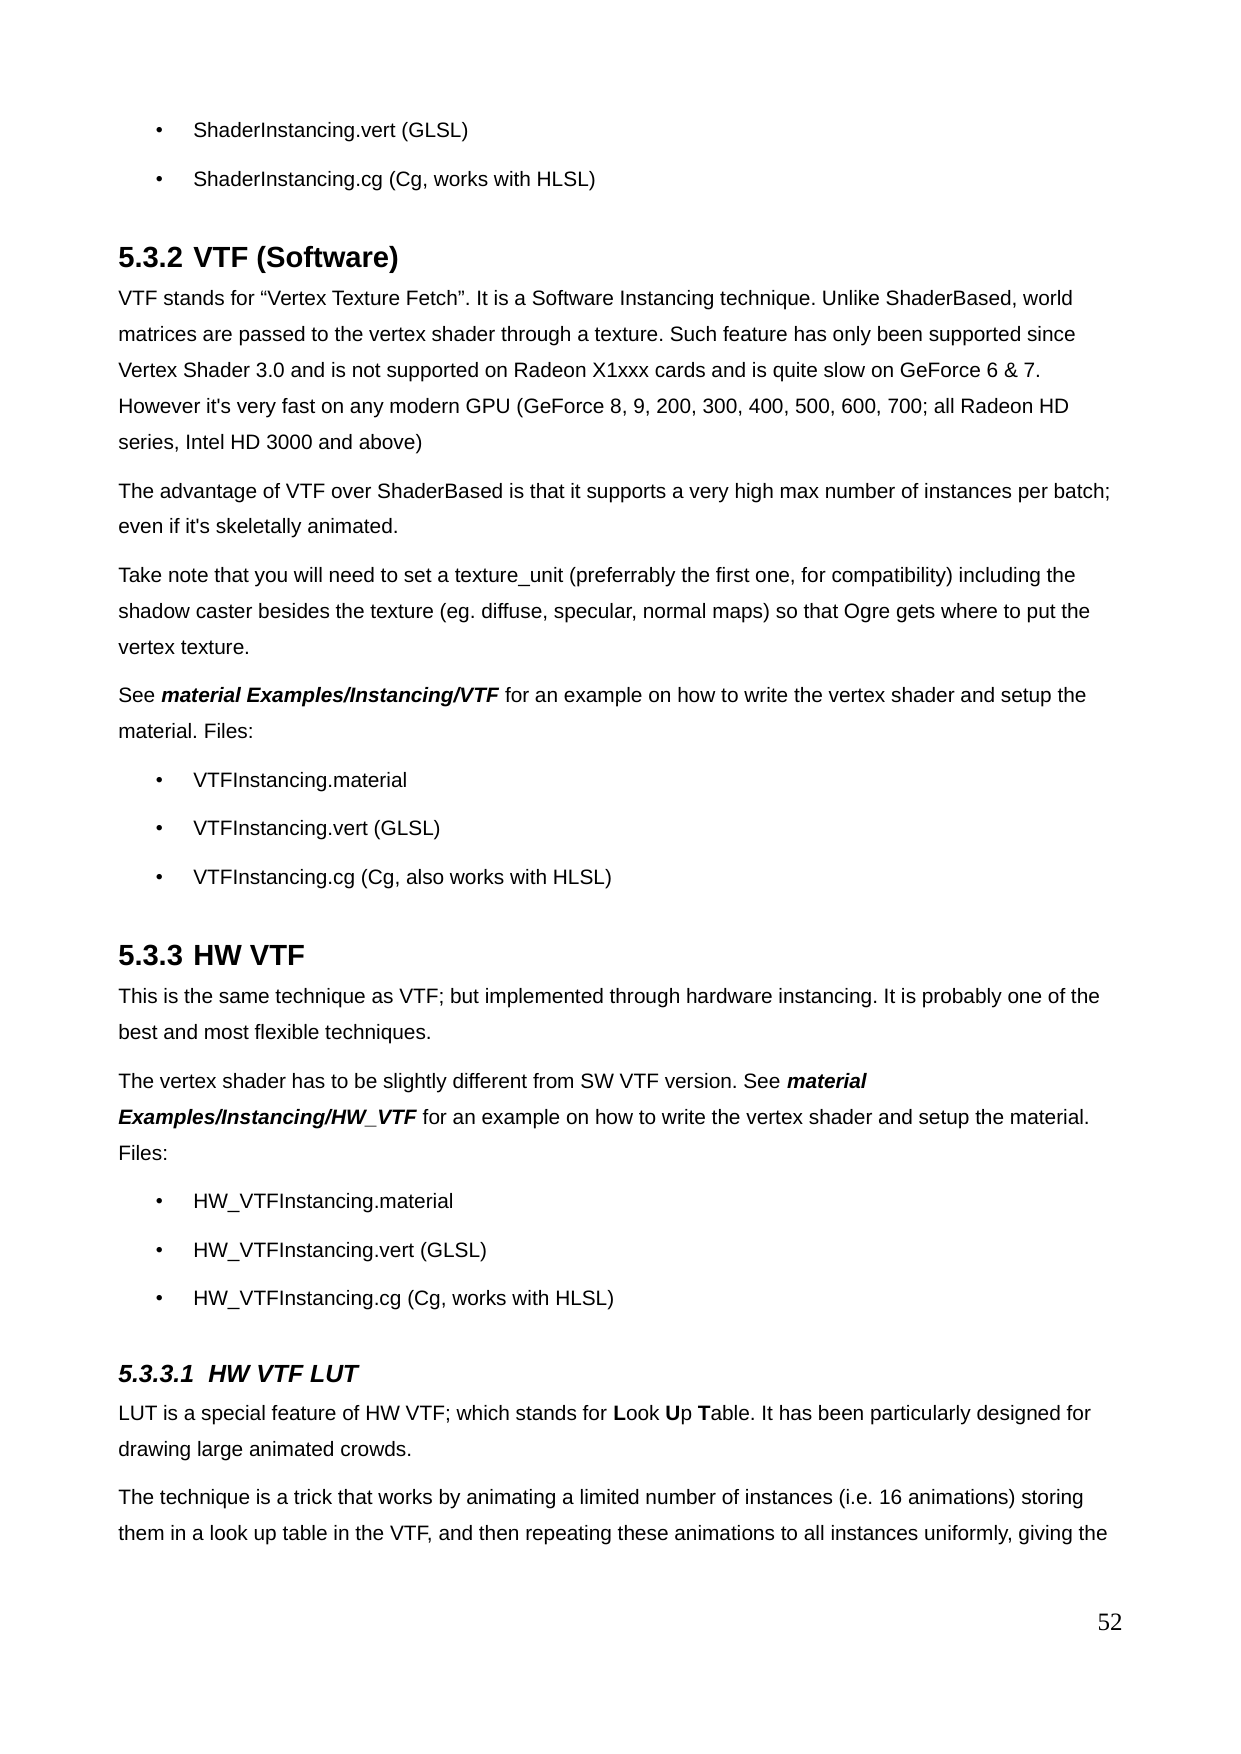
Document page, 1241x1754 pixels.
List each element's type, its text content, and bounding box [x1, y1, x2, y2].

list VTFInstancing.vert (GLSL) [156, 816, 1122, 840]
text The vertex shader has to be slightly different from SW VTF version. See material Examples/Instancing/HW_VTF for an example on how to write the vertex shader and setup the material. Files: [118, 1068, 1122, 1164]
text VTF stands for “Vertex Texture Fetch”. It is a Software Instancing technique. Unlike ShaderBased, world matrices are passed to the vertex shader through a texture. Such feature has only been supported since Vertex Shader 3.0 and is not supported on Radeon X1xxx cards and is quite slow on GeForce 6 & 7. However it's very fast on any modern GPU (GeForce 8, 9, 200, 300, 400, 500, 600, 700; all Radeon HD series, Intel HD 3000 and above) [118, 286, 1122, 454]
text See material Examples/Instancing/VTF for an example on how to write the vertex shader and setup the material. Files: [118, 683, 1122, 743]
list ShaderInstancing.cg (Cg, works with HLSL) [156, 167, 1122, 191]
subtitle HW VTF LUT [118, 1359, 1122, 1388]
text The advantage of VTF over ShaderBased is that it supports a very high max number of instances per batch; even if it's skeletally animated. [118, 478, 1122, 538]
list HW_VTFInstancing.vert (GLSL) [156, 1237, 1122, 1261]
list VTFInstancing.cg (Cg, also works with HLSL) [156, 864, 1122, 889]
text The technique is a trick that works by animating a limited number of instances (i.e. 16 animations) storing them in a look up table in the VTF, and then repeating these animations to all instances uniformly, giving the [118, 1485, 1122, 1545]
list ShaderInstancing.vert (GLSL) [156, 118, 1122, 142]
subtitle VTF (Software) [118, 240, 1122, 274]
text Take note that you will need to set a texture_unit (preferrably the first one, for compatibility) including the shadow caster besides the texture (eg. diffuse, specular, normal maps) so that Ogre gets where to put the vertex texture. [118, 563, 1122, 659]
list VTFInstancing.material [156, 767, 1122, 792]
text This is the same technique as VTF; but implemented through hardware instancing. It is probably one of the best and most flexible techniques. [118, 984, 1122, 1044]
list HW_VTFInstancing.material [156, 1189, 1122, 1213]
list HW_VTFInstancing.cg (Cg, works with HLSL) [156, 1286, 1122, 1310]
subtitle HW VTF [118, 938, 1122, 972]
text LUT is a special feature of HW VTF; which stands for Look Up Table. It has been particularly designed for drawing large animated crowds. [118, 1401, 1122, 1460]
